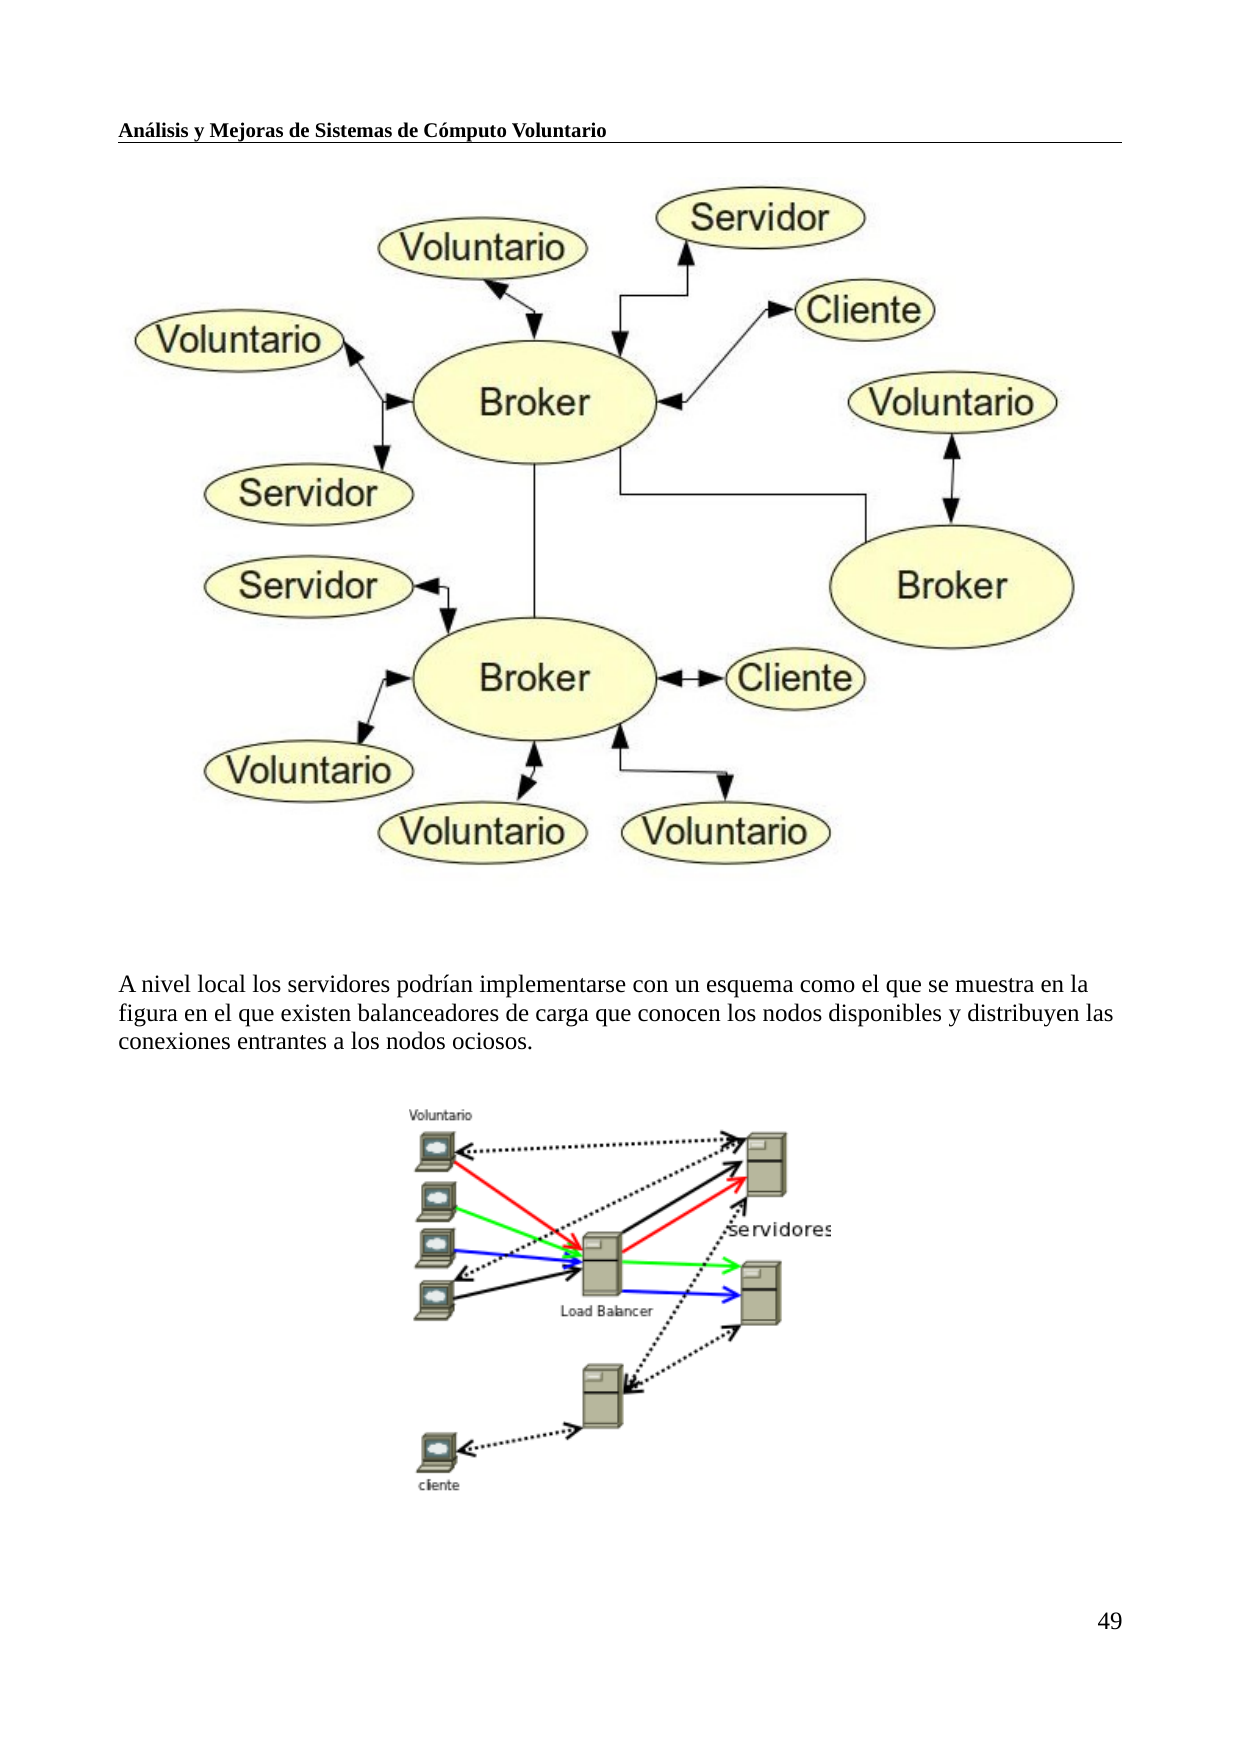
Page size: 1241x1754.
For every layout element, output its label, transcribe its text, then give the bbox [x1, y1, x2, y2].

picture [409, 1108, 831, 1492]
text A nivel local los servidores podrían implementarse con un esquema como el que se muestra en la figura en el que existen balanceadores de carga que conocen los nodos disponibles y distribuyen las conexiones entrantes a los nodos ociosos. [118, 969, 1122, 1055]
picture [118, 177, 1092, 887]
